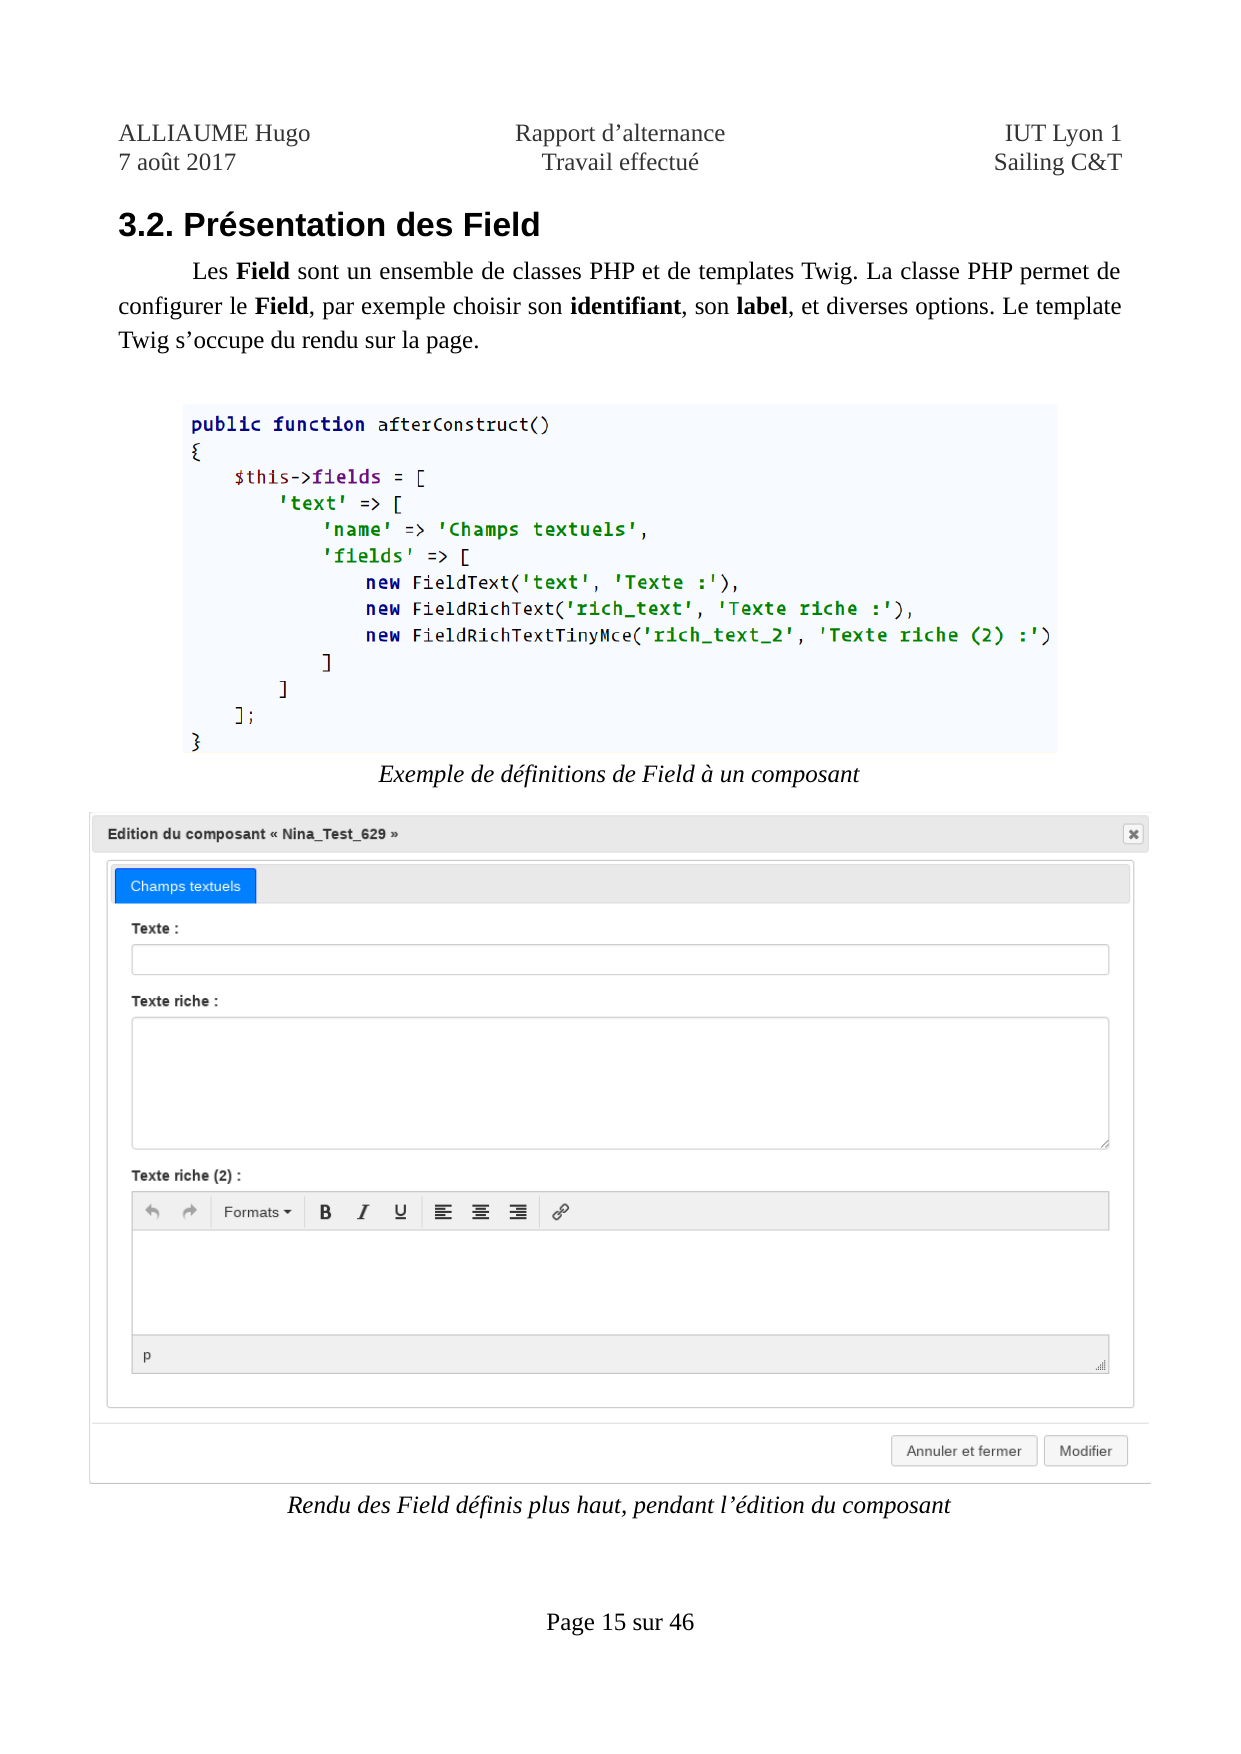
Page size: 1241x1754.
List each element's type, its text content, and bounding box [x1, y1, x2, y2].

text Exemple de définitions de Field à un composant [118, 753, 1122, 787]
subtitle 3.2. Présentation des Field [118, 205, 1122, 244]
picture [89, 812, 1152, 1484]
text Les Field sont un ensemble de classes PHP et de templates Twig. La classe PHP permet de configurer le Field, par exemple choisir son identifiant, son label, et diverses options. Le template Twig s’occupe du rendu sur la page. [118, 256, 1122, 354]
text Rendu des Field définis plus haut, pendant l’édition du composant [118, 1484, 1122, 1518]
picture [183, 404, 1058, 753]
text [118, 808, 1122, 812]
